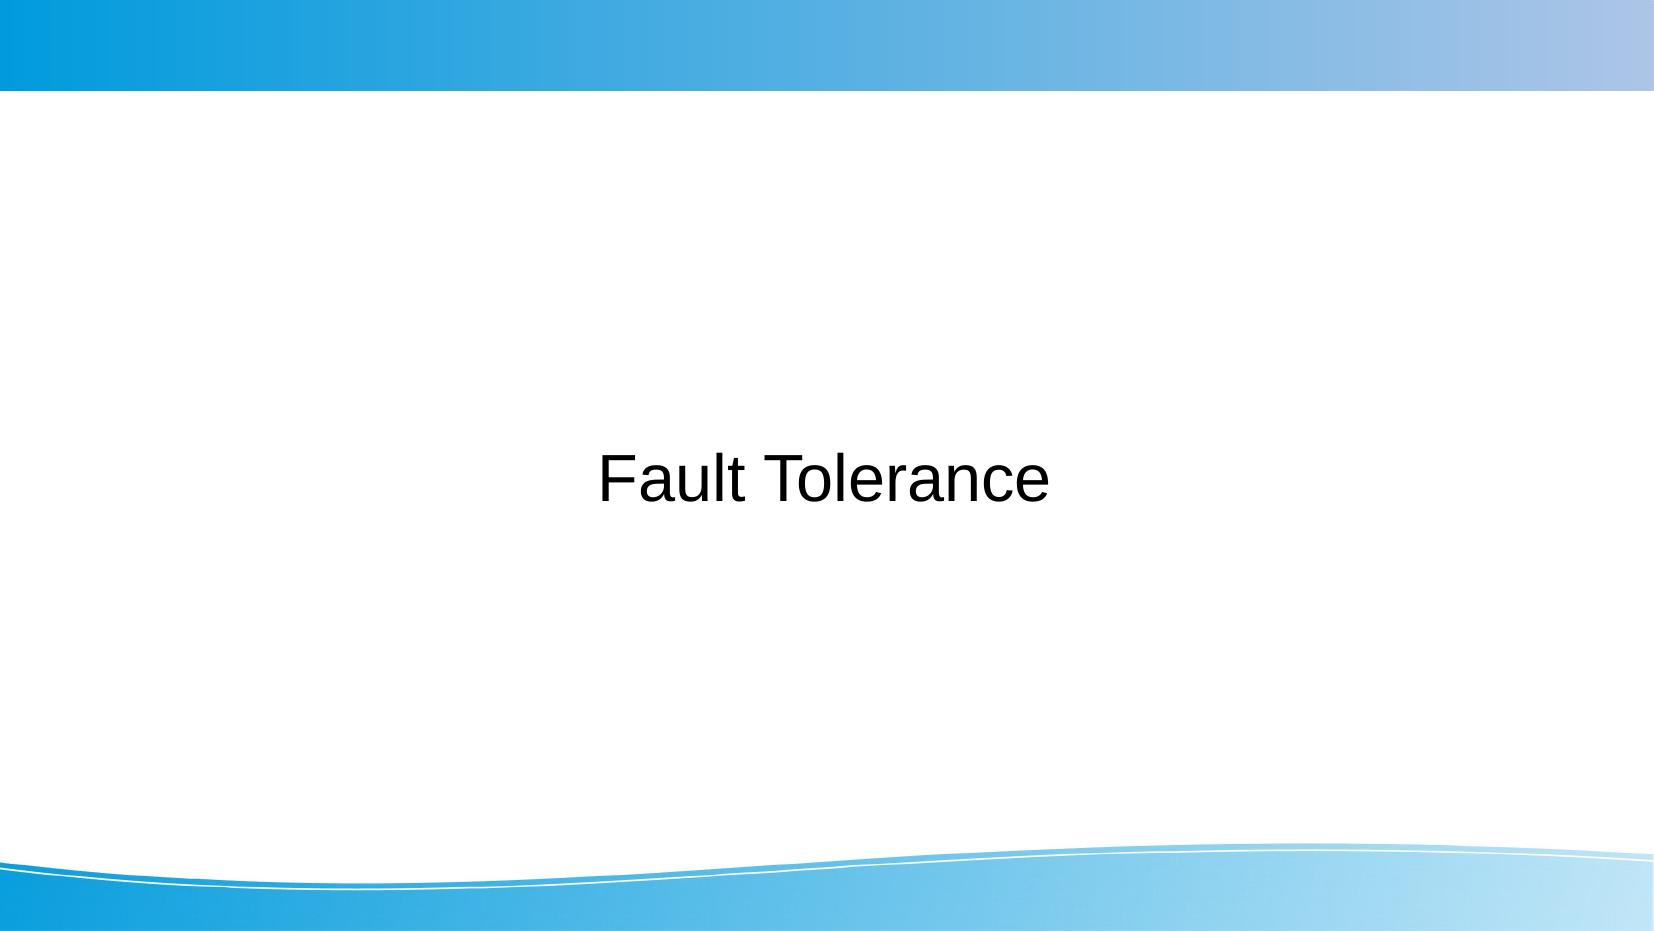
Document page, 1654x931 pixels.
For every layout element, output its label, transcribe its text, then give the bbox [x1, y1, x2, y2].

picture [0, 843, 1654, 931]
subtitle Fault Tolerance [60, 123, 1591, 833]
